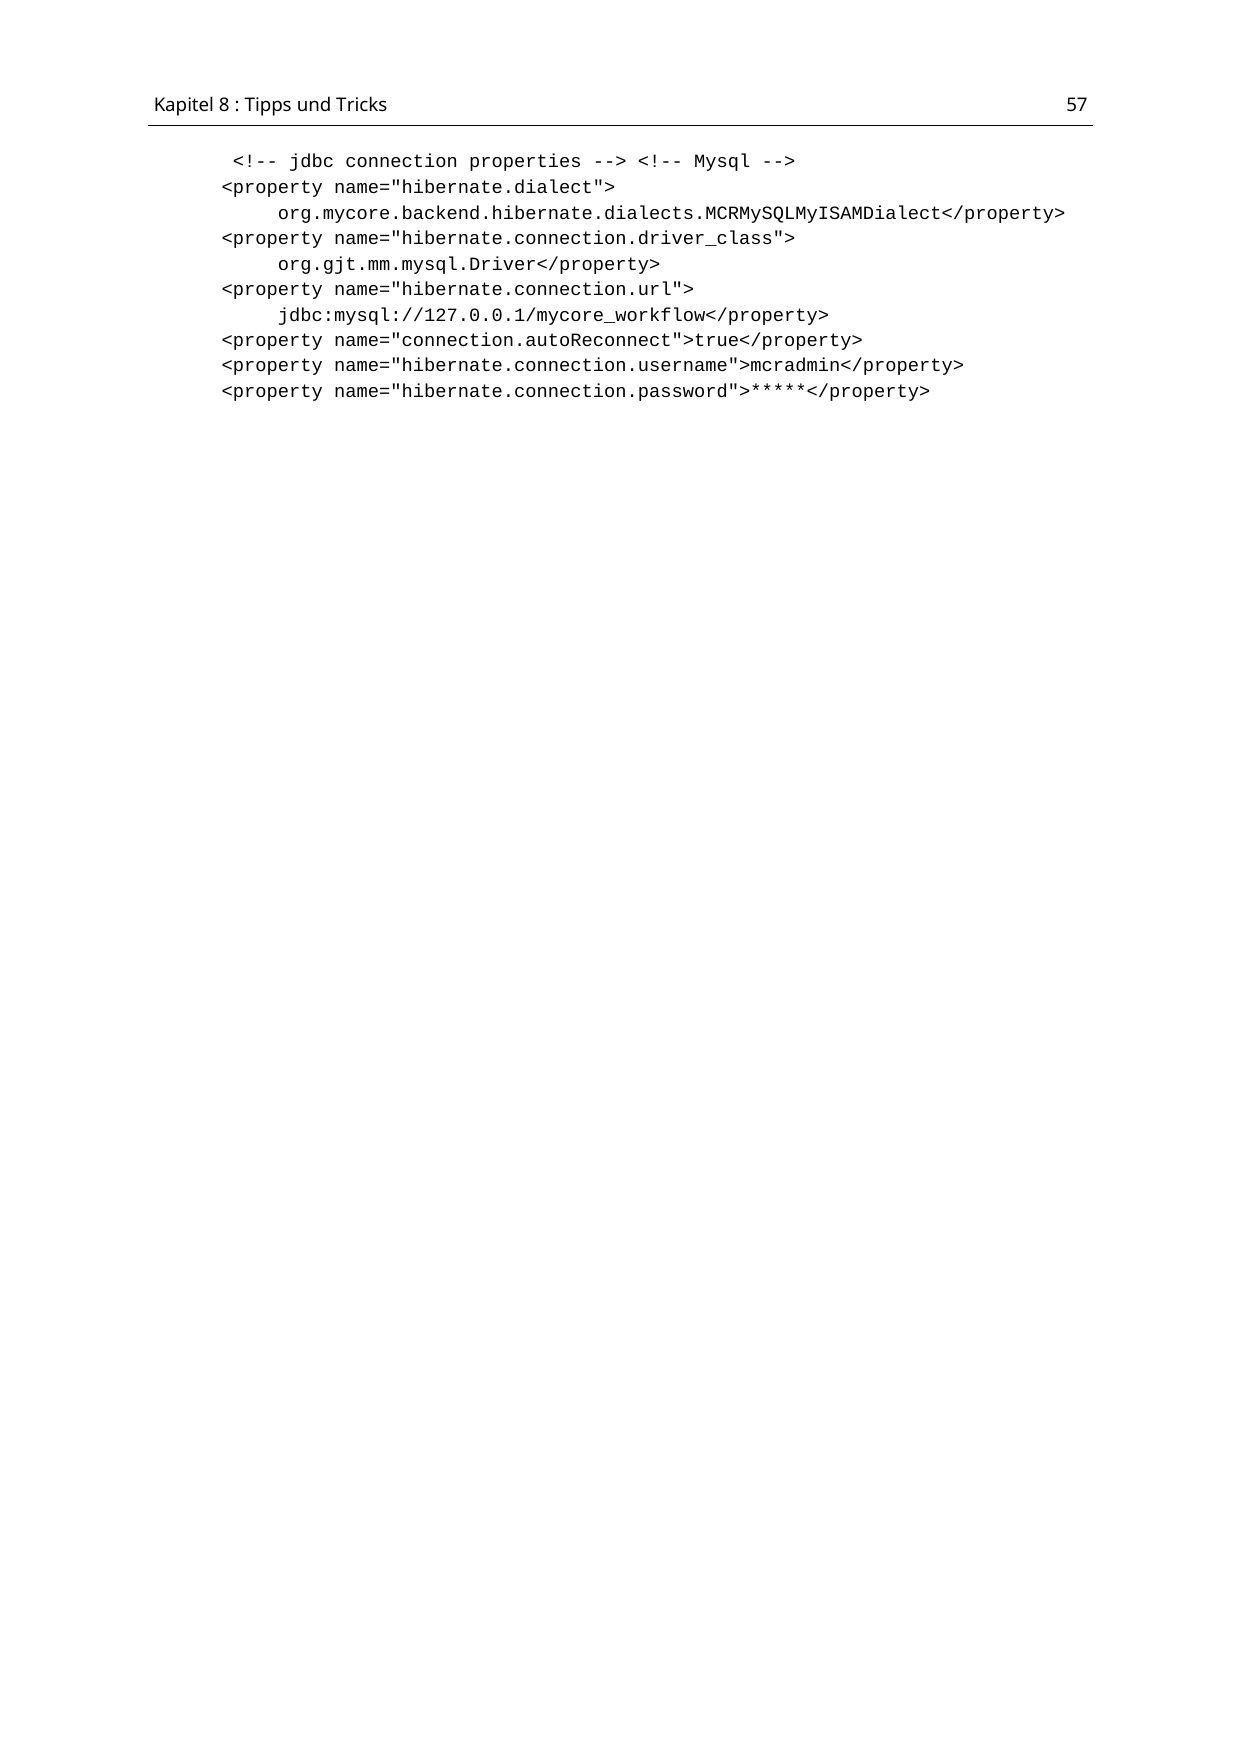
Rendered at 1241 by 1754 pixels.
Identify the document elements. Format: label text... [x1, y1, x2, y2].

text <!-- jdbc connection properties --> <!-- Mysql --> <property name="hibernate.dialect"> [221, 148, 1069, 199]
text org.mycore.backend.hibernate.dialects.MCRMySQLMyISAMDialect</property> <property name="hibernate.connection.driver_class"> org.gjt.mm.mysql.Driver</property> <property name="hibernate.connection.url"> jdbc:mysql://127.0.0.1/mycore_workflow</property> <property name="connection.autoReconnect">true</property> <property name="hibernate.connection.username">mcradmin</property> <property name="hibernate.connection.password">*****</property> [221, 204, 1069, 403]
